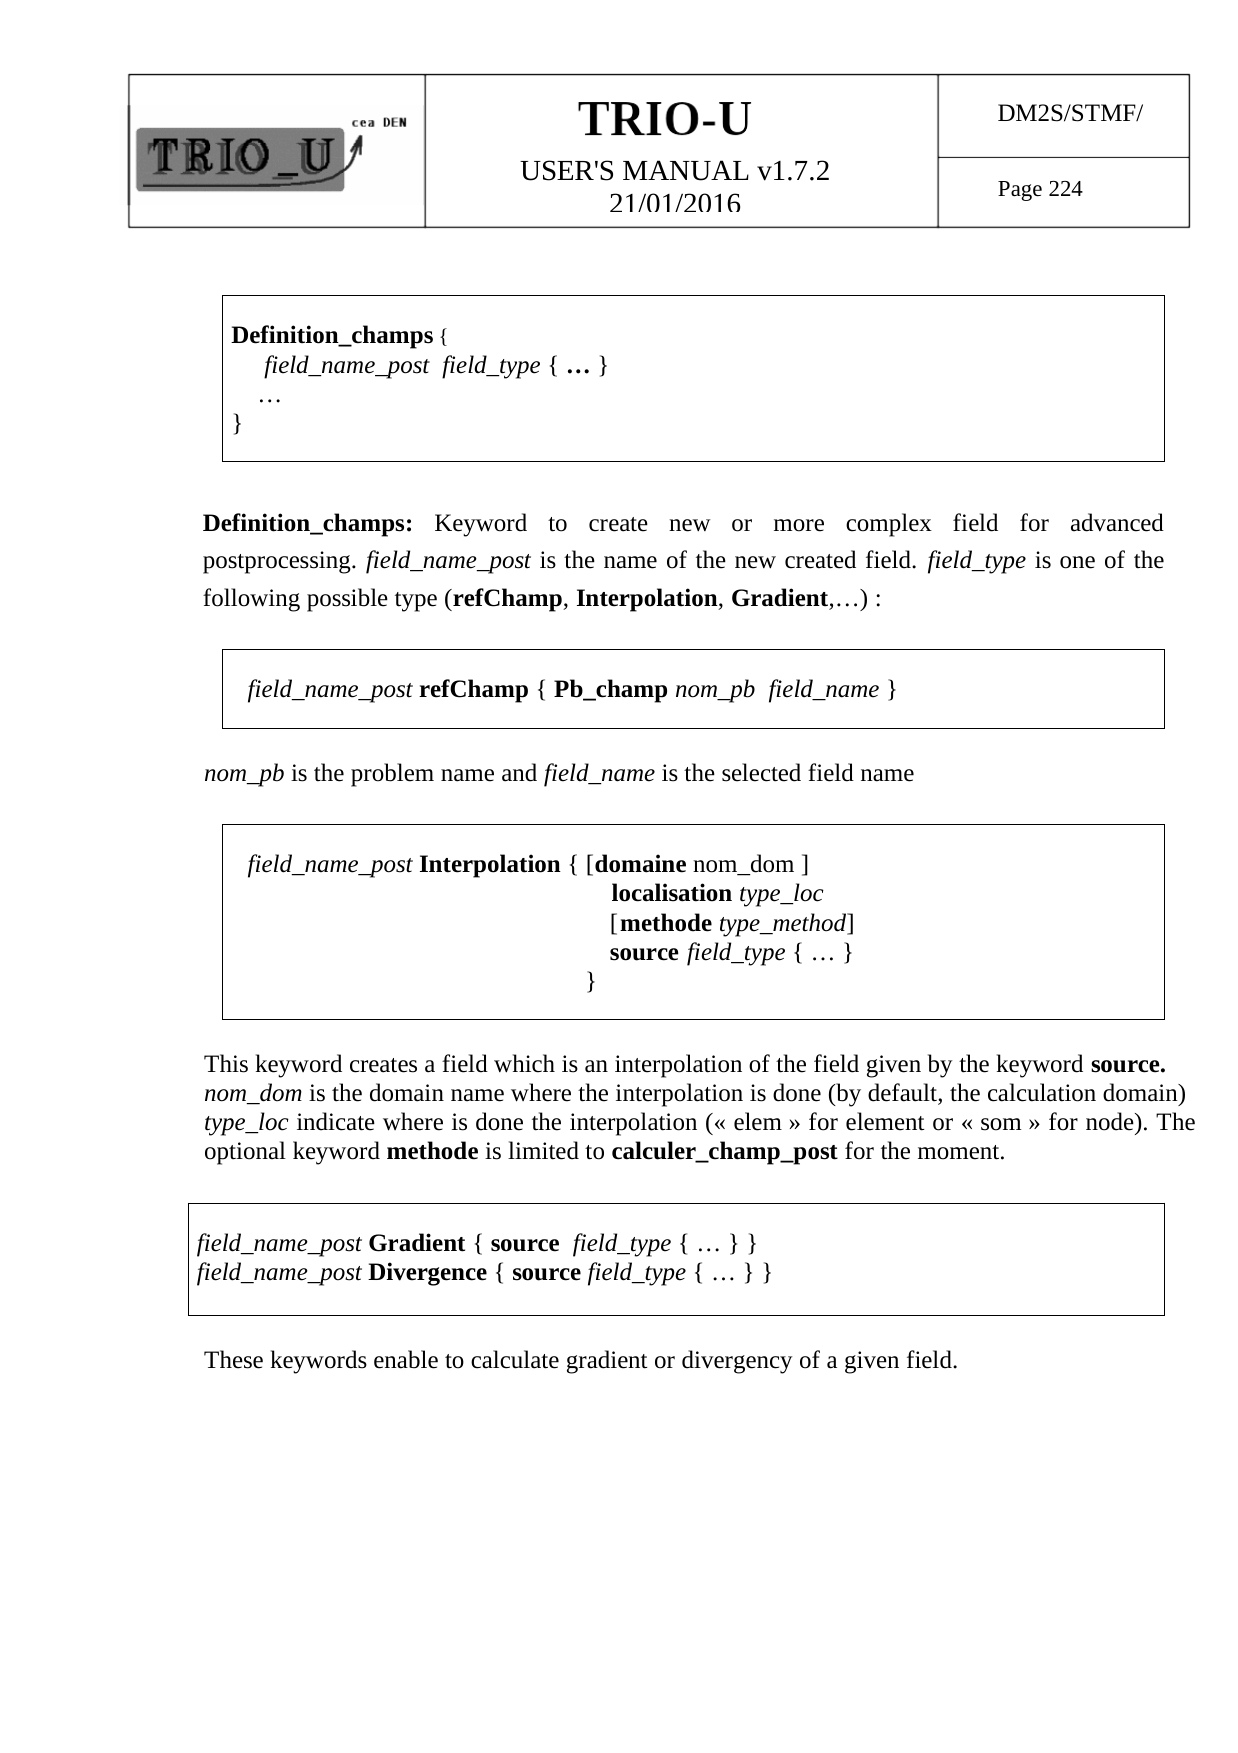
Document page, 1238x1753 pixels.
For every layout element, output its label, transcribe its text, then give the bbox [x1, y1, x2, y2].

text nom_dom is the domain name where the interpolation is done (by default, the calculation domain) [204, 1078, 1196, 1107]
table_header field_name_post Gradient { source field_type { … } } field_name_post Divergence { source field_type { … } } [189, 1204, 1164, 1315]
text These keywords enable to calculate gradient or divergency of a given field. [204, 1345, 1196, 1374]
text nom_pb is the problem name and field_name is the selected field name [204, 758, 1196, 787]
text Definition_champs: Keyword to create new or more complex field for advanced postprocessing. field_name_post is the name of the new created field. field_type is one of the following possible type (refChamp, Interpolation, Gradient,…) : [203, 499, 1165, 612]
table_header field_name_post Interpolation { [domaine nom_dom ] localisation type_loc [methode type_method] source field_type { … } } [223, 825, 1164, 1019]
table_header Definition_champs { field_name_post field_type { … } … } [223, 296, 1164, 461]
text This keyword creates a field which is an interpolation of the field given by the keyword source. [204, 1049, 1196, 1078]
table_header field_name_post refChamp { Pb_champ nom_pb field_name } [223, 650, 1164, 727]
text type_loc indicate where is done the interpolation (« elem » for element or « som » for node). The optional keyword methode is limited to calculer_champ_post for the moment. [204, 1107, 1196, 1165]
